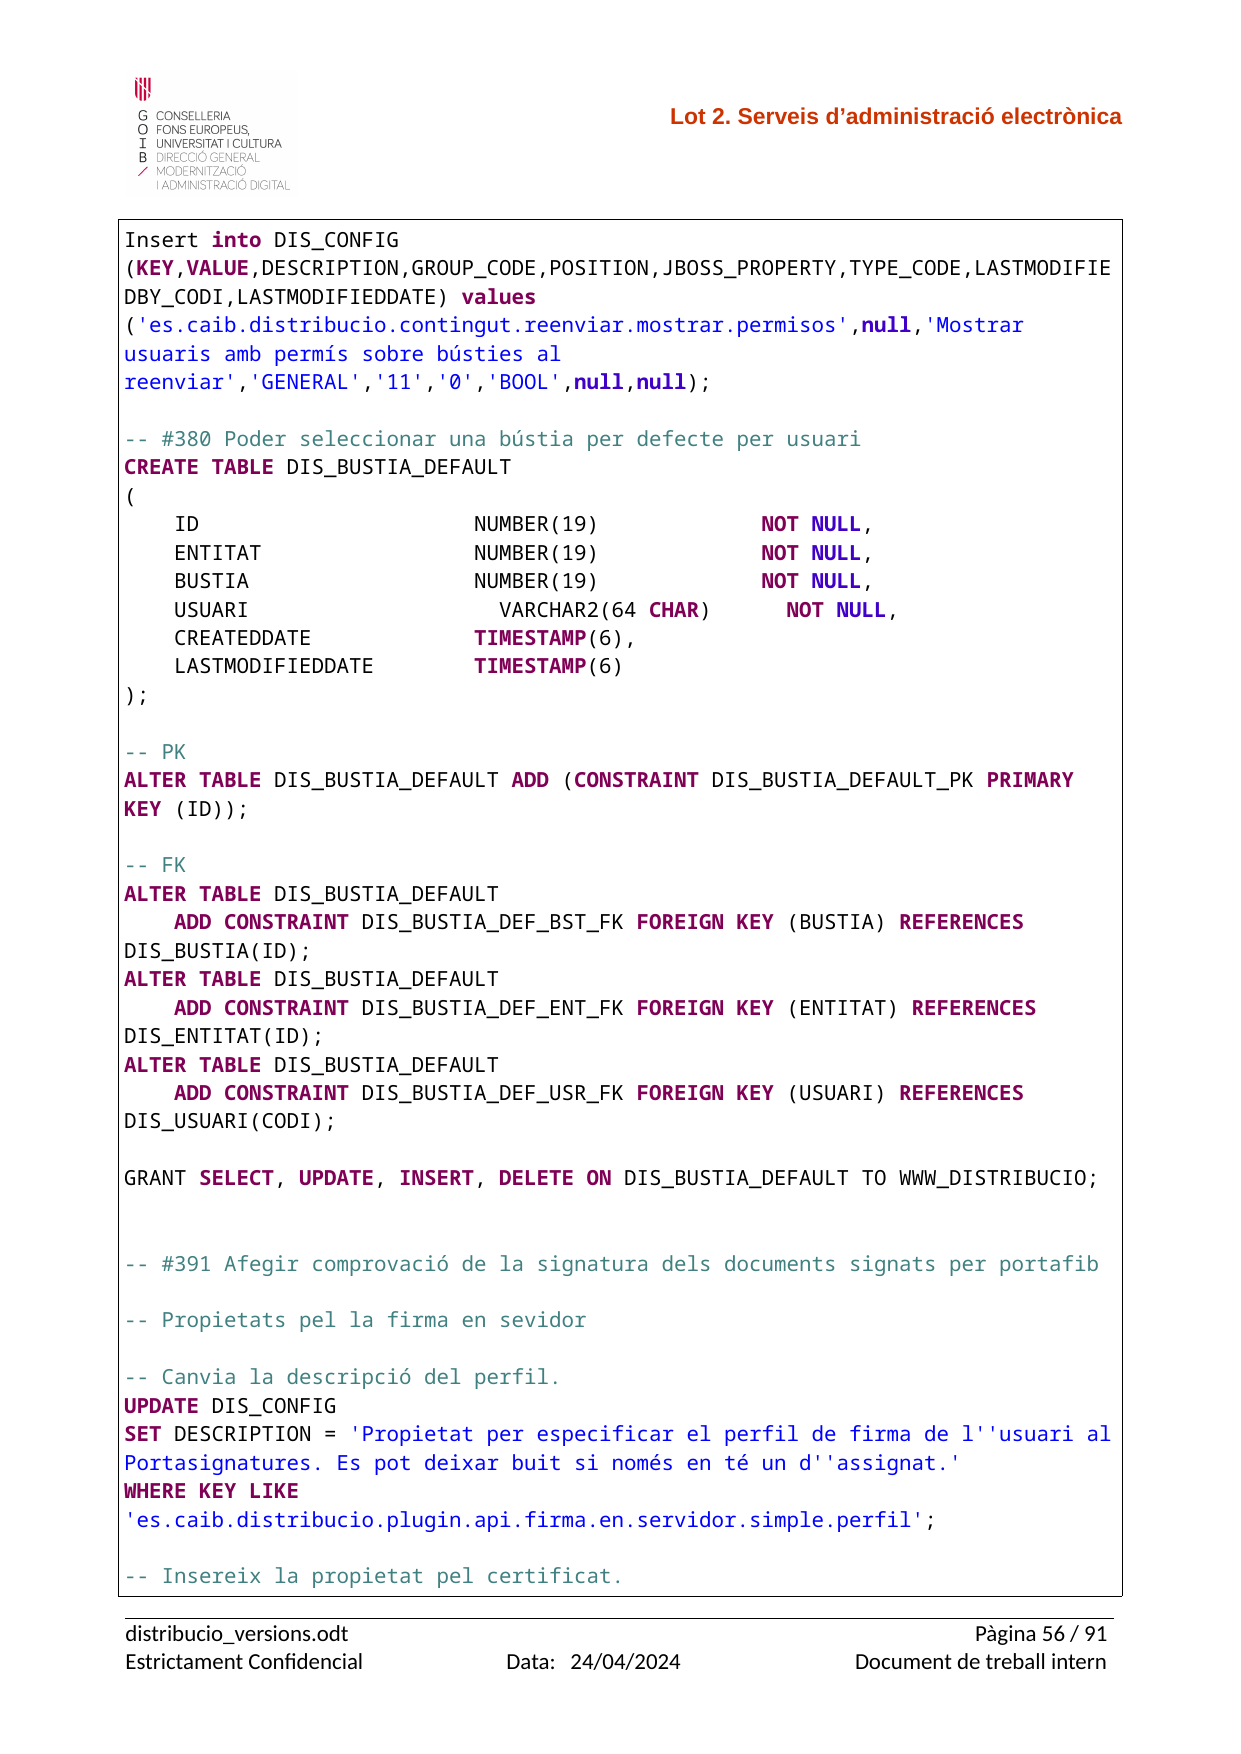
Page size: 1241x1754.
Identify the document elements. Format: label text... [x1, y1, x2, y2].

picture [126, 70, 299, 197]
table_header Insert into DIS_CONFIG (KEY,VALUE,DESCRIPTION,GROUP_CODE,POSITION,JBOSS_PROPERTY,TYPE_CODE,LASTMODIFIEDBY_CODI,LASTMODIFIEDDATE) values ('es.caib.distribucio.contingut.reenviar.mostrar.permisos',null,'Mostrar usuaris amb permís sobre bústies al reenviar','GENERAL','11','0','BOOL',null,null); -- #380 Poder seleccionar una bústia per defecte per usuari CREATE TABLE DIS_BUSTIA_DEFAULT ( ID NUMBER(19) NOT NULL, ENTITAT NUMBER(19) NOT NULL, BUSTIA NUMBER(19) NOT NULL, USUARI VARCHAR2(64 CHAR) NOT NULL, CREATEDDATE TIMESTAMP(6), LASTMODIFIEDDATE TIMESTAMP(6) ); -- PK ALTER TABLE DIS_BUSTIA_DEFAULT ADD (CONSTRAINT DIS_BUSTIA_DEFAULT_PK PRIMARY KEY (ID)); -- FK ALTER TABLE DIS_BUSTIA_DEFAULT ADD CONSTRAINT DIS_BUSTIA_DEF_BST_FK FOREIGN KEY (BUSTIA) REFERENCES DIS_BUSTIA(ID); ALTER TABLE DIS_BUSTIA_DEFAULT ADD CONSTRAINT DIS_BUSTIA_DEF_ENT_FK FOREIGN KEY (ENTITAT) REFERENCES DIS_ENTITAT(ID); ALTER TABLE DIS_BUSTIA_DEFAULT ADD CONSTRAINT DIS_BUSTIA_DEF_USR_FK FOREIGN KEY (USUARI) REFERENCES DIS_USUARI(CODI); GRANT SELECT, UPDATE, INSERT, DELETE ON DIS_BUSTIA_DEFAULT TO WWW_DISTRIBUCIO; -- #391 Afegir comprovació de la signatura dels documents signats per portafib -- Propietats pel la firma en sevidor -- Canvia la descripció del perfil. UPDATE DIS_CONFIG SET DESCRIPTION = 'Propietat per especificar el perfil de firma de l''usuari al Portasignatures. Es pot deixar buit si només en té un d''assignat.' WHERE KEY LIKE 'es.caib.distribucio.plugin.api.firma.en.servidor.simple.perfil'; -- Insereix la propietat pel certificat. [119, 220, 1122, 1596]
